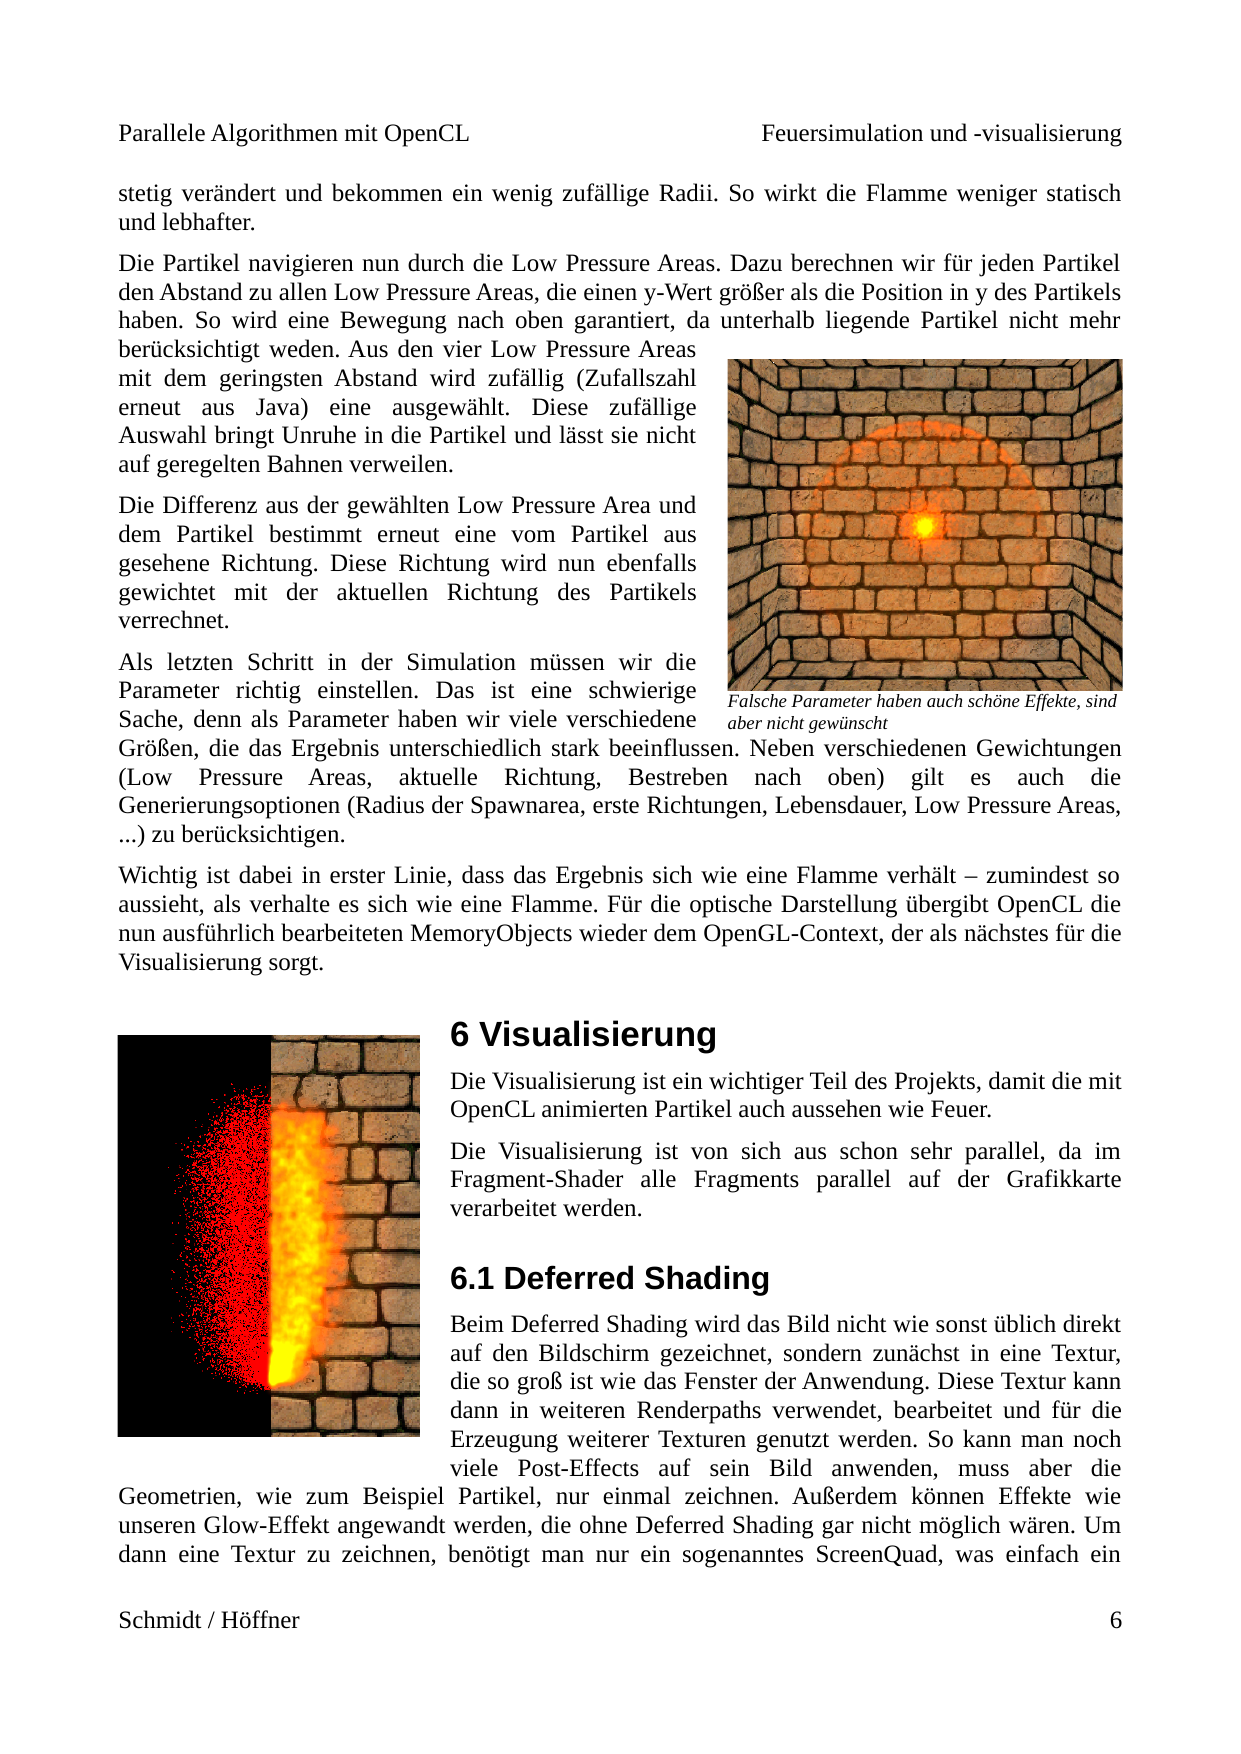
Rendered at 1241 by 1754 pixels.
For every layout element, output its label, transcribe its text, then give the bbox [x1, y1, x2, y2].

text Die Visualisierung ist von sich aus schon sehr parallel, da im Fragment-Shader alle Fragments parallel auf der Grafikkarte verarbeitet werden. [420, 1136, 1122, 1222]
text Die Differenz aus der gewählten Low Pressure Area und dem Partikel bestimmt erneut eine vom Partikel aus gesehene Richtung. Diese Richtung wird nun ebenfalls gewichtet mit der aktuellen Richtung des Partikels verrechnet. [118, 491, 727, 634]
picture [117, 1035, 420, 1437]
subtitle [117, 1437, 420, 1458]
text stetig verändert und bekommen ein wenig zufällige Radii. So wirkt die Flamme weniger statisch und lebhafter. [118, 178, 1122, 236]
text Wichtig ist dabei in erster Linie, dass das Ergebnis sich wie eine Flamme verhält – zumindest so aussieht, als verhalte es sich wie eine Flamme. Für die optische Darstellung übergibt OpenCL die nun ausführlich bearbeiteten MemoryObjects wieder dem OpenGL-Context, der als nächstes für die Visualisierung sorgt. [118, 861, 1122, 976]
text Beim Deferred Shading wird das Bild nicht wie sonst üblich direkt auf den Bildschirm gezeichnet, sondern zunächst in eine Textur, die so groß ist wie das Fenster der Anwendung. Diese Textur kann dann in weiteren Renderpaths verwendet, bearbeitet und für die Erzeugung weiterer Texturen genutzt werden. So kann man noch viele Post-Effects auf sein Bild anwenden, muss aber die Geometrien, wie zum Beispiel Partikel, nur einmal zeichnen. Außerdem können Effekte wie unseren Glow-Effekt angewandt werden, die ohne Deferred Shading gar nicht möglich wären. Um dann eine Textur zu zeichnen, benötigt man nur ein sogenanntes ScreenQuad, was einfach ein [118, 1309, 1122, 1568]
text Falsche Parameter haben auch schöne Effekte, sind aber nicht gewünscht [727, 691, 1122, 733]
text Als letzten Schritt in der Simulation müssen wir die Parameter richtig einstellen. Das ist eine schwierige Sache, denn als Parameter haben wir viele verschiedene Größen, die das Ergebnis unterschiedlich stark beeinflussen. Neben verschiedenen Gewichtungen (Low Pressure Areas, aktuelle Richtung, Bestreben nach oben) gilt es auch die Generierungsoptionen (Radius der Spawnarea, erste Richtungen, Lebensdauer, Low Pressure Areas, ...) zu berücksichtigen. [118, 647, 1122, 848]
text Die Partikel navigieren nun durch die Low Pressure Areas. Dazu berechnen wir für jeden Partikel den Abstand zu allen Low Pressure Areas, die einen y-Wert größer als die Position in y des Partikels haben. So wird eine Bewegung nach oben garantiert, da unterhalb liegende Partikel nicht mehr berücksichtigt weden. Aus den vier Low Pressure Areas mit dem geringsten Abstand wird zufällig (Zufallszahl erneut aus Java) eine ausgewählt. Diese zufällige Auswahl bringt Unruhe in die Partikel und lässt sie nicht auf geregelten Bahnen verweilen. [118, 248, 1122, 478]
subtitle Deferred Shading [420, 1259, 1122, 1296]
subtitle Visualisierung [117, 1014, 1122, 1054]
text Die Visualisierung ist ein wichtiger Teil des Projekts, damit die mit OpenCL animierten Partikel auch aussehen wie Feuer. [420, 1066, 1122, 1123]
picture [727, 359, 1123, 691]
